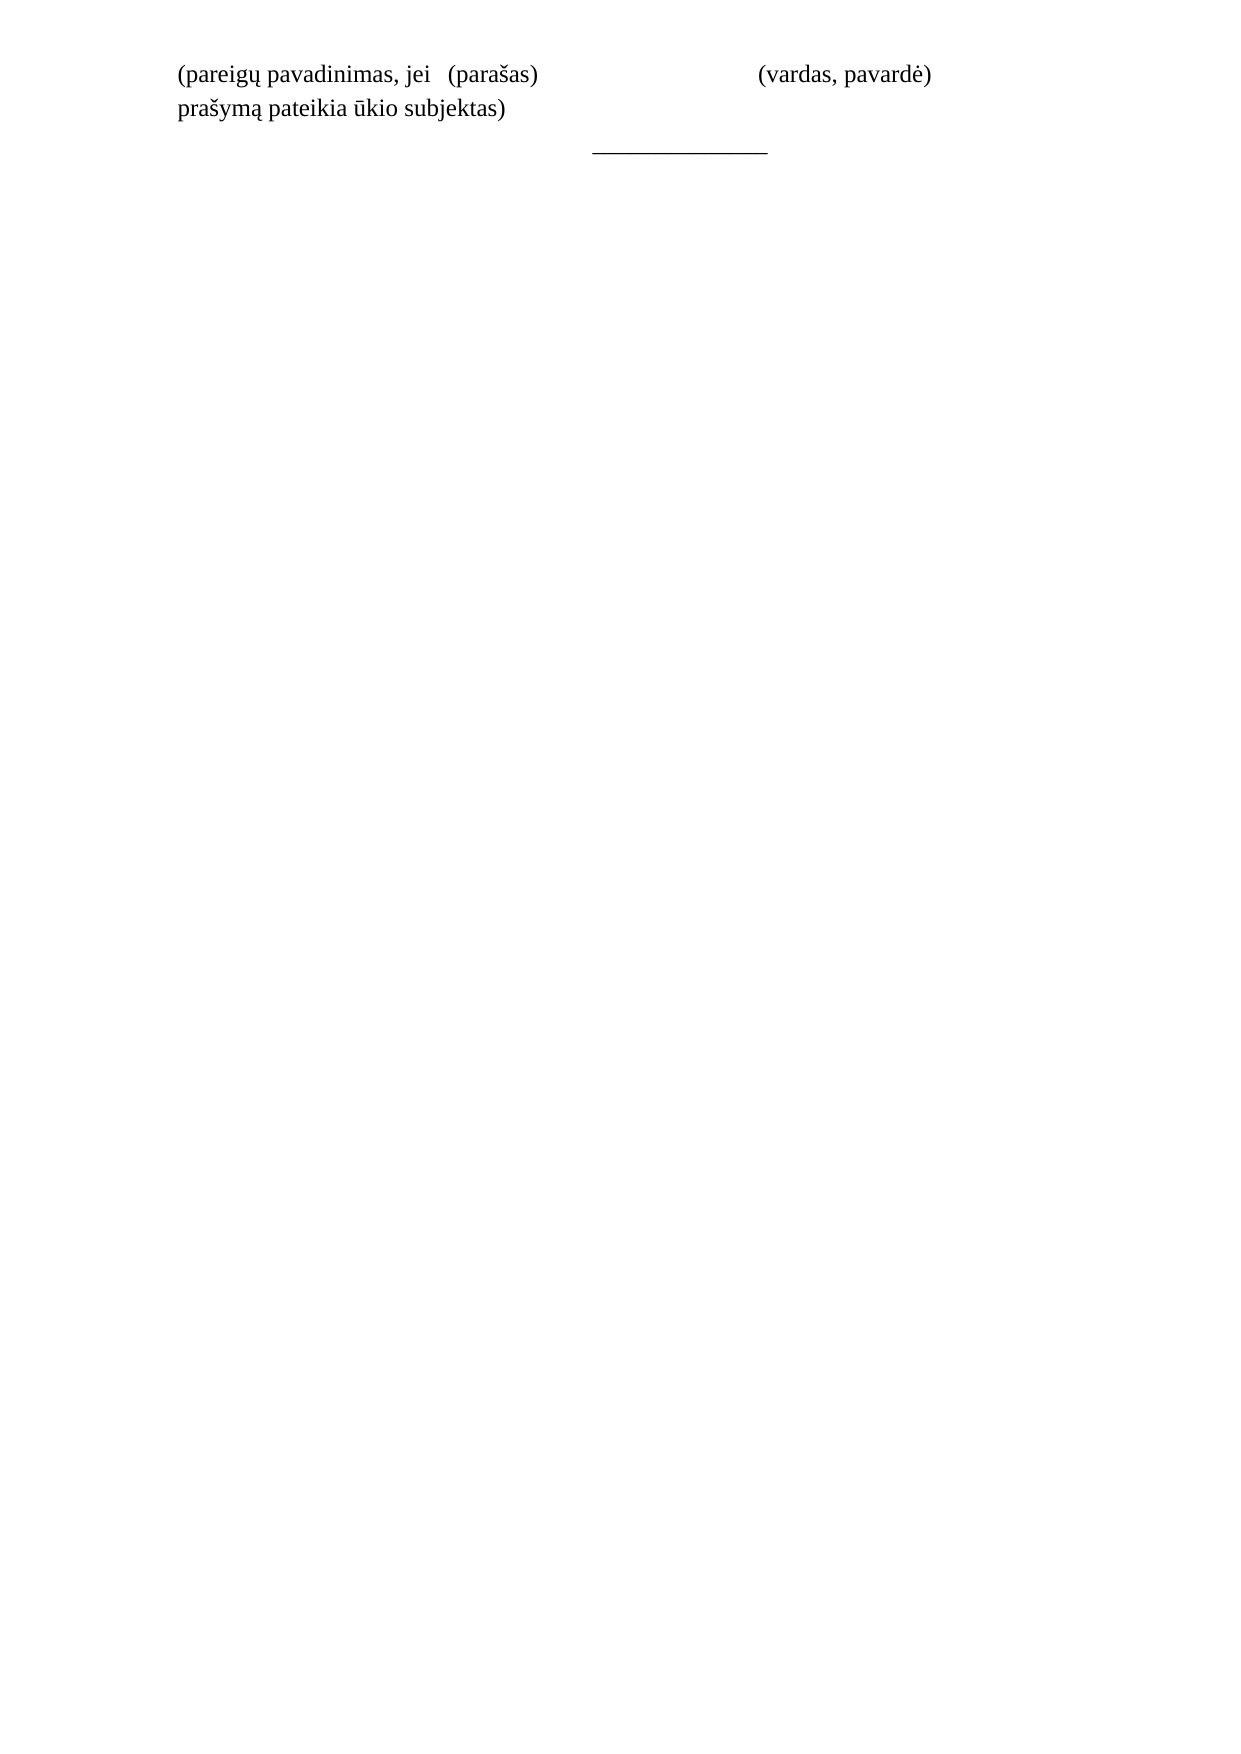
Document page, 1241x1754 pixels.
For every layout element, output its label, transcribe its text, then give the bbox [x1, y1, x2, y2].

text ______________ [177, 128, 1183, 157]
text (pareigų pavadinimas, jei (parašas) (vardas, pavardė) [177, 59, 1183, 88]
text prašymą pateikia ūkio subjektas) [177, 93, 1183, 122]
